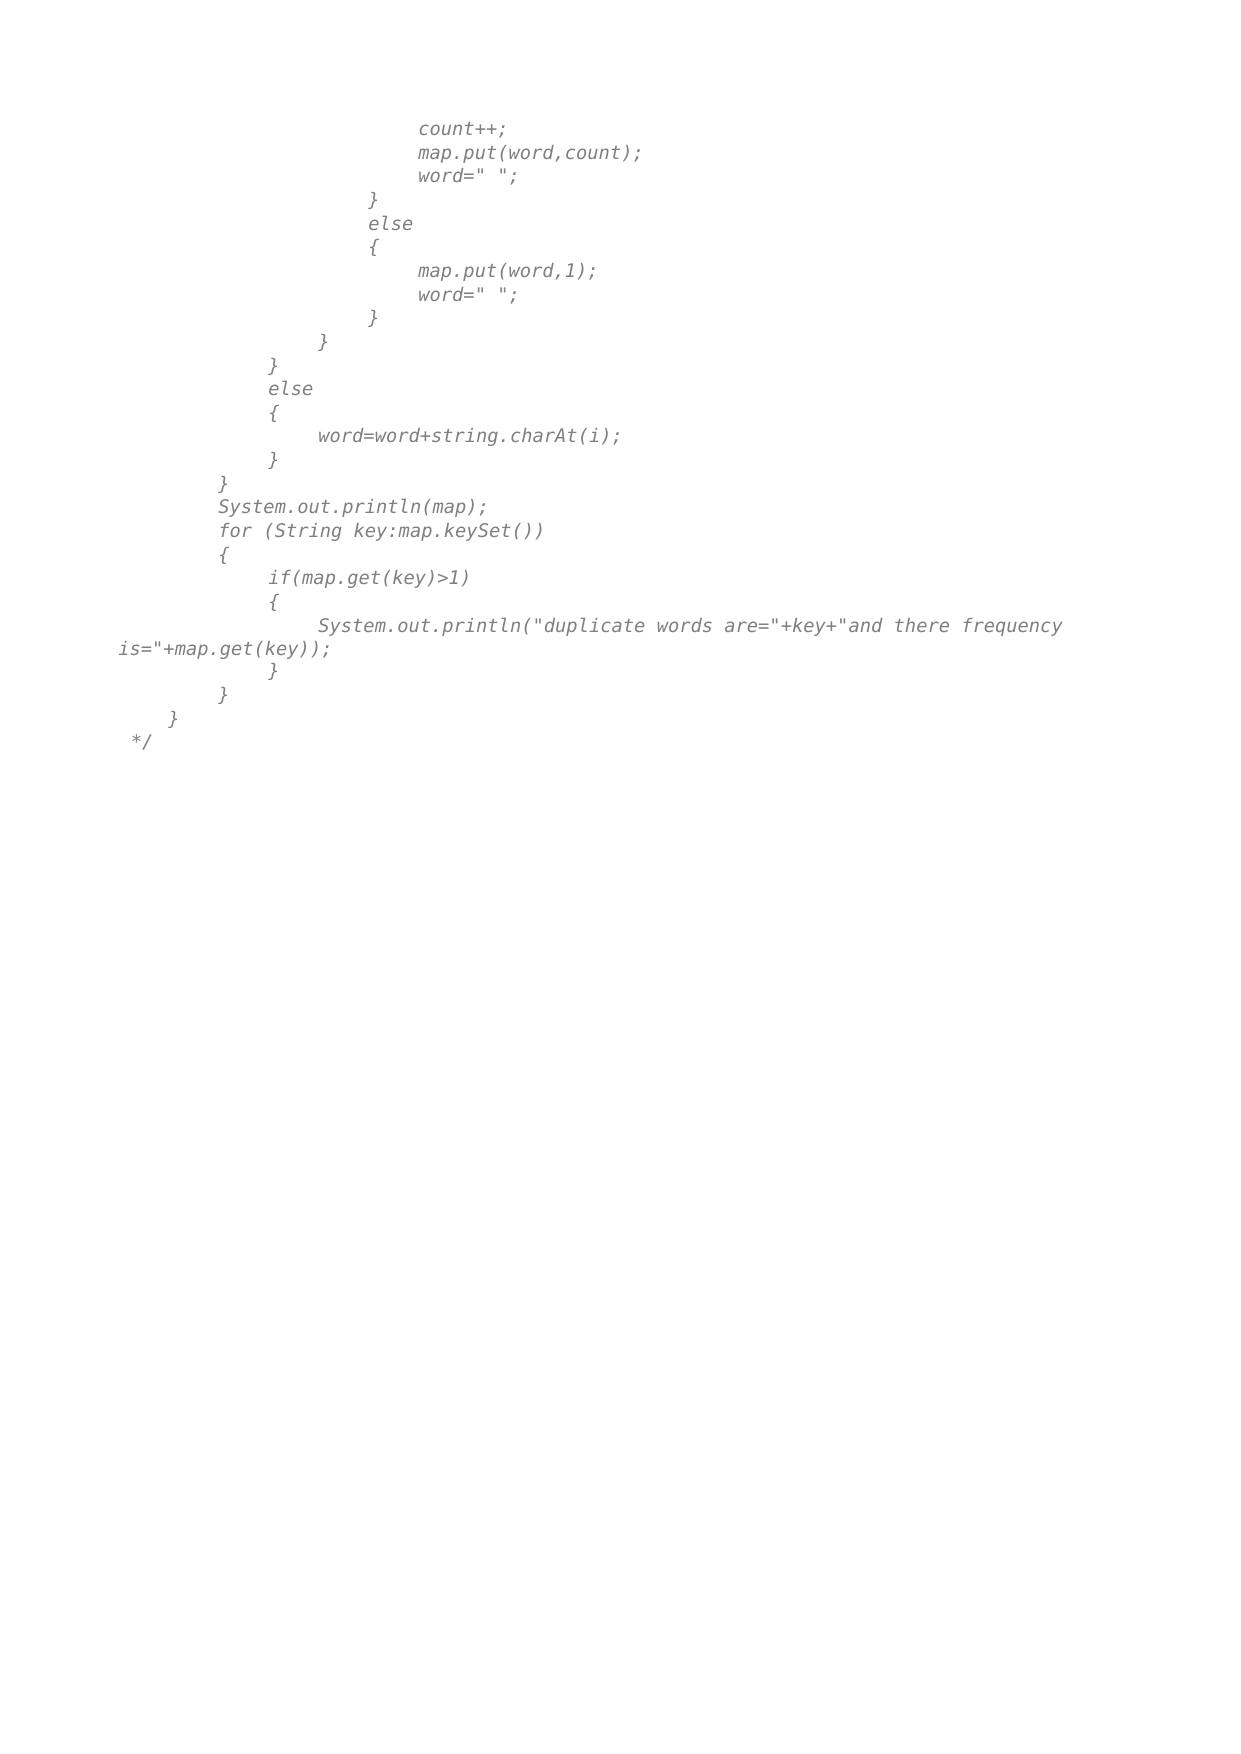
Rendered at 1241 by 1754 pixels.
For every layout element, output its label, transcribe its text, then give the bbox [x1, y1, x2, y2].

text } [118, 449, 1122, 473]
text word=word+string.charAt(i); [118, 426, 1122, 449]
text } [118, 307, 1122, 331]
text count++; [118, 118, 1122, 142]
text } [118, 473, 1122, 496]
text { [118, 544, 1122, 567]
text { [118, 402, 1122, 426]
text } [118, 331, 1122, 354]
text System.out.println(map); [118, 496, 1122, 520]
text System.out.println("duplicate words are="+key+"and there frequency is="+map.get(key)); [118, 615, 1122, 660]
text } [118, 660, 1122, 684]
text if(map.get(key)>1) [118, 567, 1122, 591]
text else [118, 378, 1122, 402]
text */ [118, 731, 1122, 755]
text { [118, 591, 1122, 615]
text } [118, 684, 1122, 707]
text } [118, 707, 1122, 731]
text map.put(word,count); [118, 142, 1122, 165]
text else [118, 213, 1122, 236]
text for (String key:map.keySet()) [118, 520, 1122, 544]
text word=" "; [118, 165, 1122, 189]
text word=" "; [118, 284, 1122, 307]
text map.put(word,1); [118, 260, 1122, 284]
text } [118, 354, 1122, 378]
text { [118, 236, 1122, 260]
text } [118, 189, 1122, 213]
